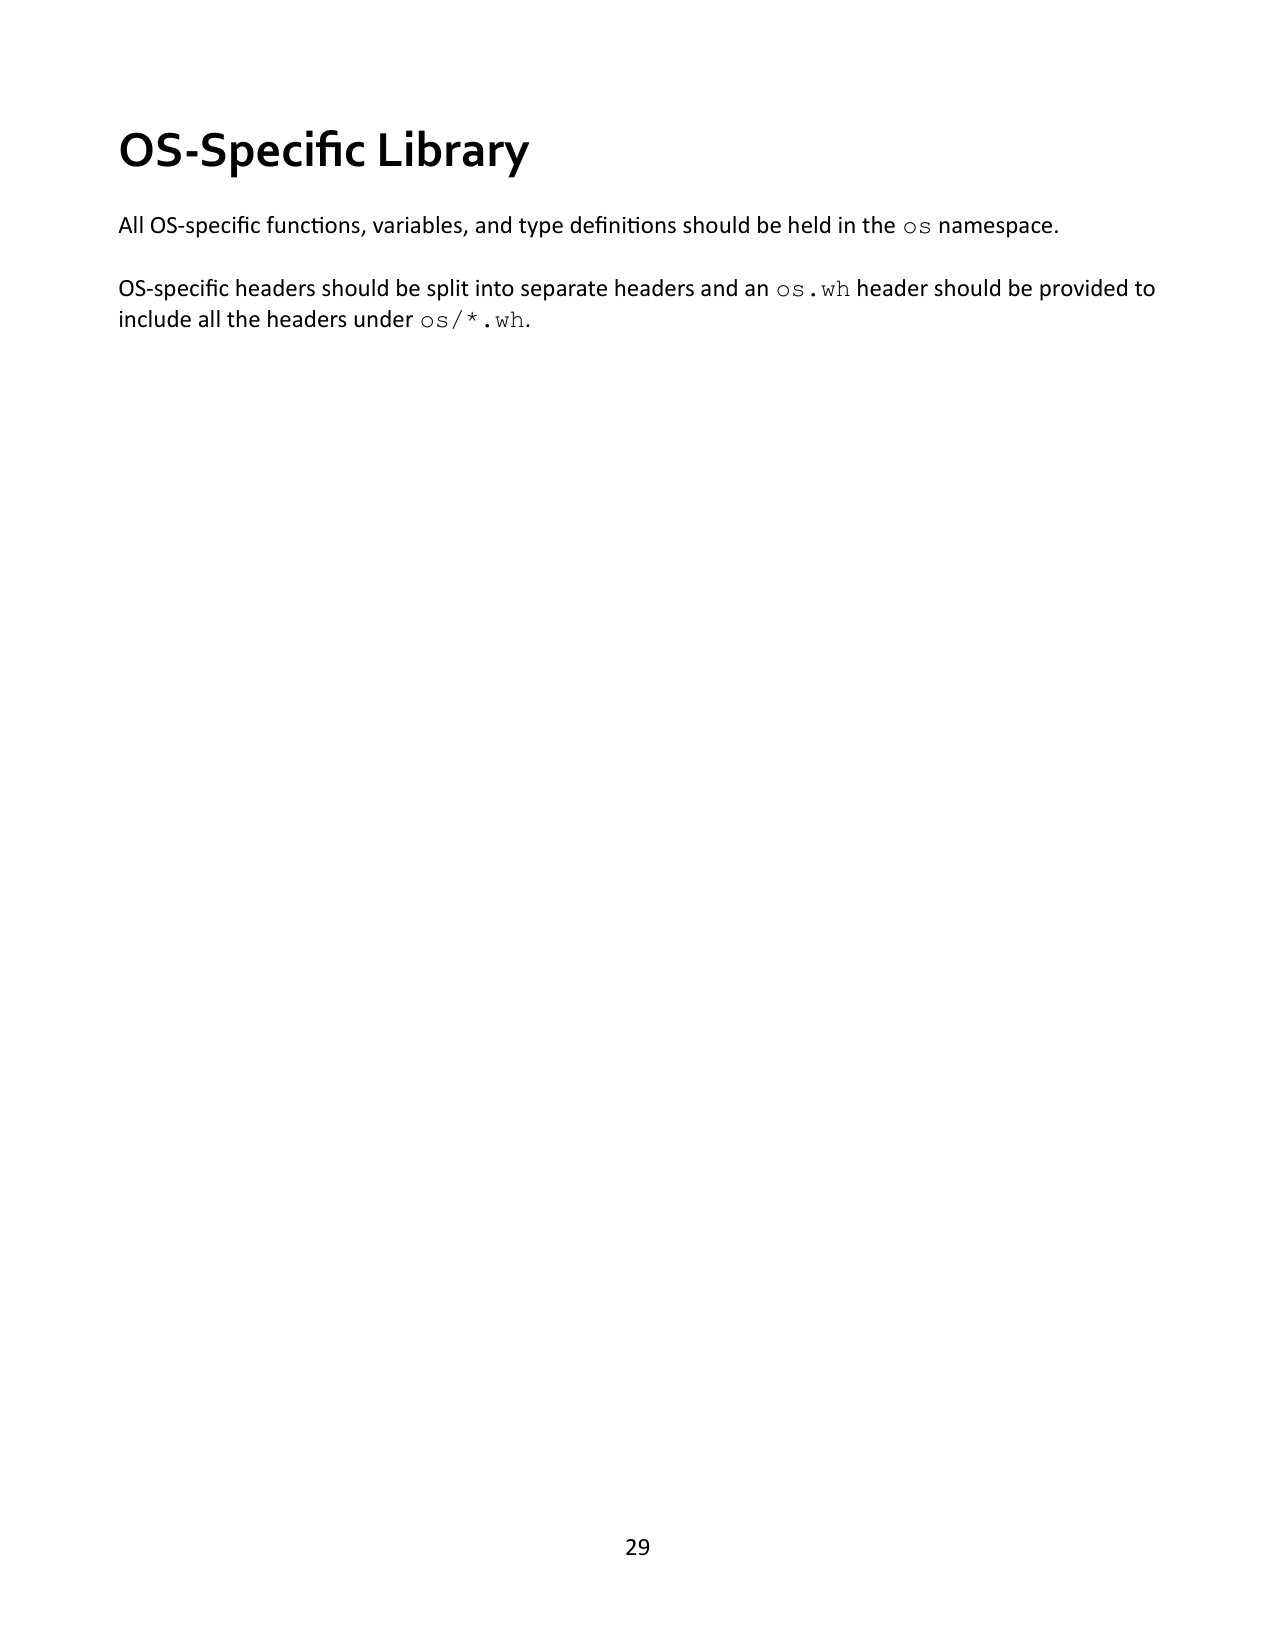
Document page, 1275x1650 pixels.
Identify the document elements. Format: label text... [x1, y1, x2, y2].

text All OS-specific functions, variables, and type definitions should be held in the os namespace. [118, 209, 1157, 241]
text OS-specific headers should be split into separate headers and an os.wh header should be provided to include all the headers under os/*.wh. [118, 272, 1157, 335]
subtitle OS-Specific Library [118, 118, 1157, 179]
